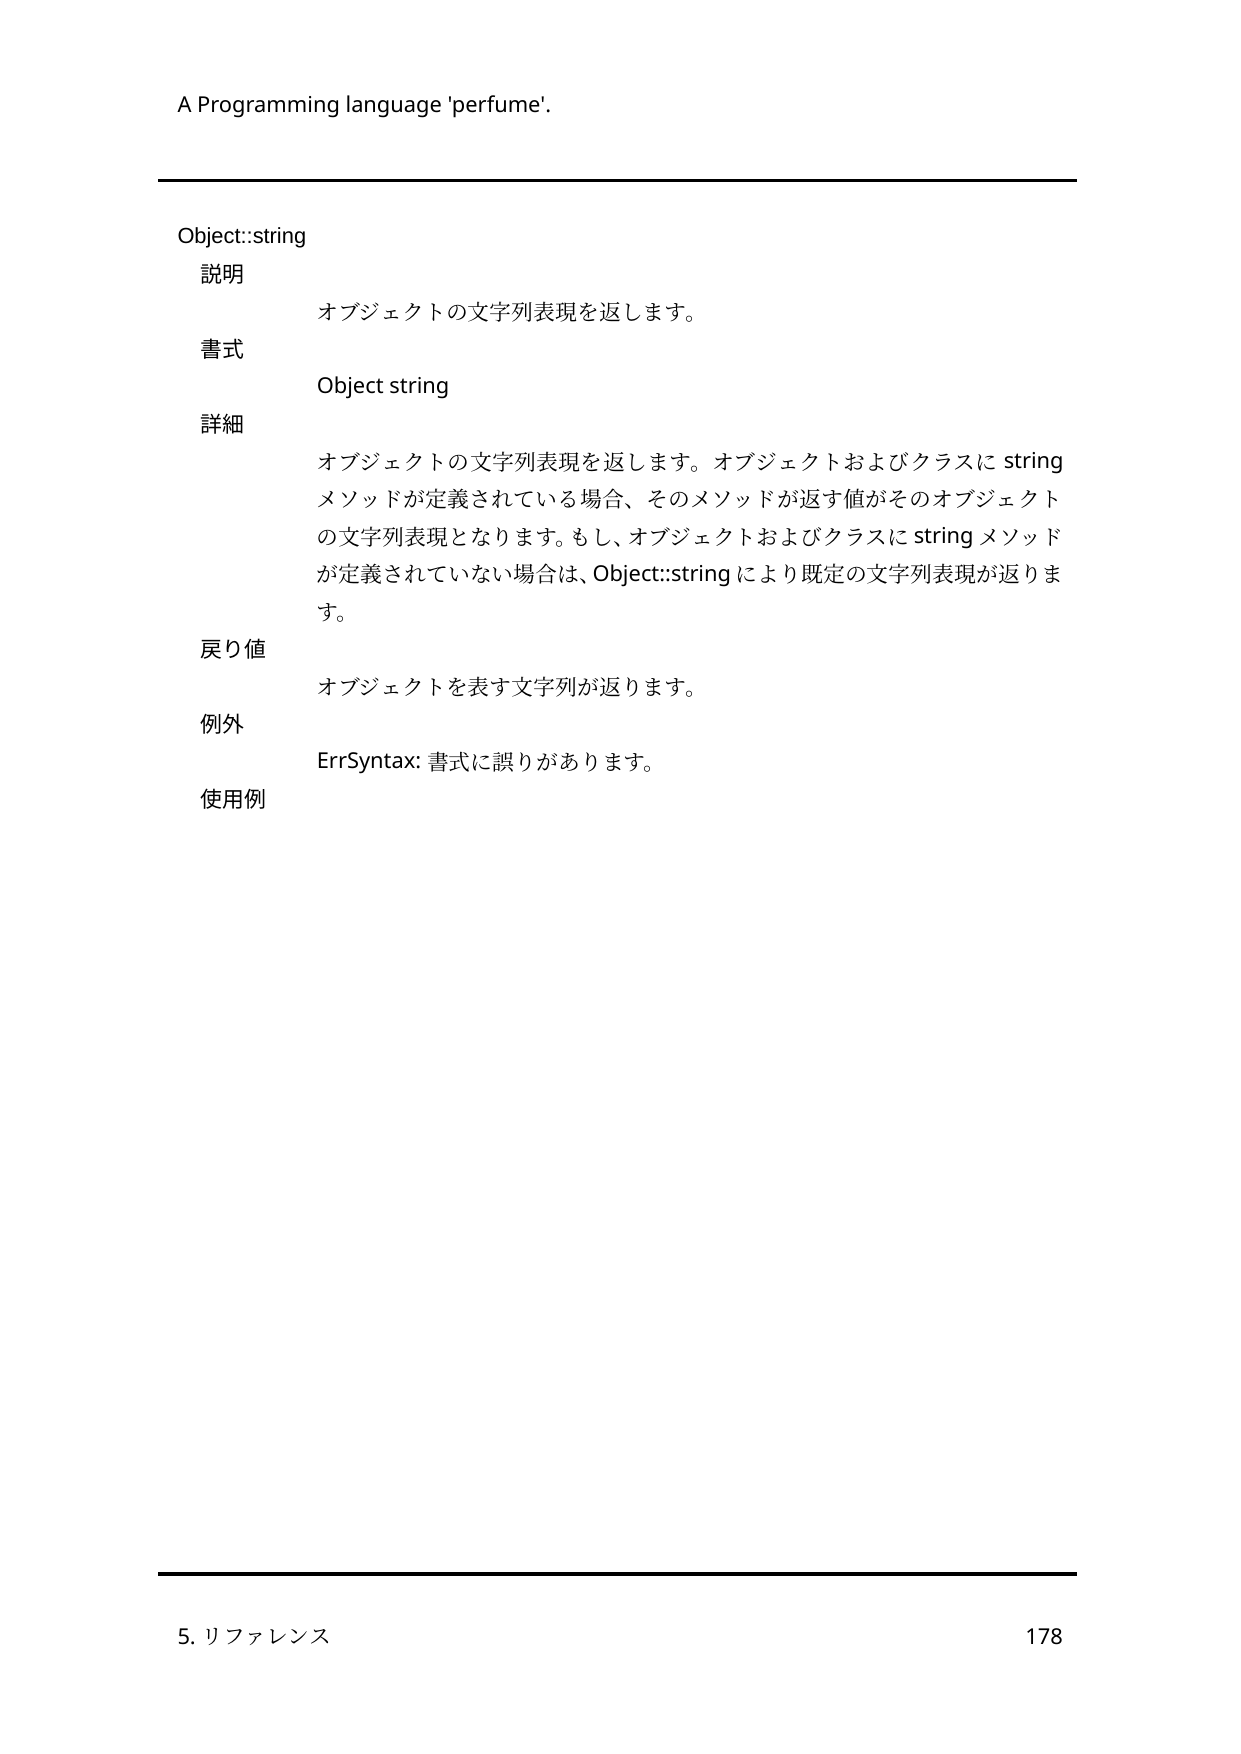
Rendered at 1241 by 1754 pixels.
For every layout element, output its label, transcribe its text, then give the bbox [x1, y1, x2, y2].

table_cell オブジェクトを表す文字列が返ります。 [317, 629, 1063, 704]
table_cell 使用例 [200, 779, 317, 854]
table_cell 戻り値 [200, 629, 317, 704]
table_cell オブジェクトの文字列表現を返します。オブジェクトおよびクラスにstringメソッドが定義されている場合、そのメソッドが返す値がそのオブジェクトの文字列表現となります。もし、オブジェクトおよびクラスにstringメソッドが定義されていない場合は、Object::stringにより既定の文字列表現が返ります。 [317, 404, 1063, 629]
table_header オブジェクトの文字列表現を返します。 [317, 254, 1063, 329]
table_cell 詳細 [200, 404, 317, 629]
table_cell 例外 [200, 704, 317, 779]
table_cell 書式 [200, 329, 317, 404]
subtitle Object::string [177, 217, 1063, 254]
table_header 説明 [200, 254, 317, 329]
table_cell [317, 779, 1063, 854]
table_cell Object string [317, 329, 1063, 404]
table_cell ErrSyntax: 書式に誤りがあります。 [317, 704, 1063, 779]
